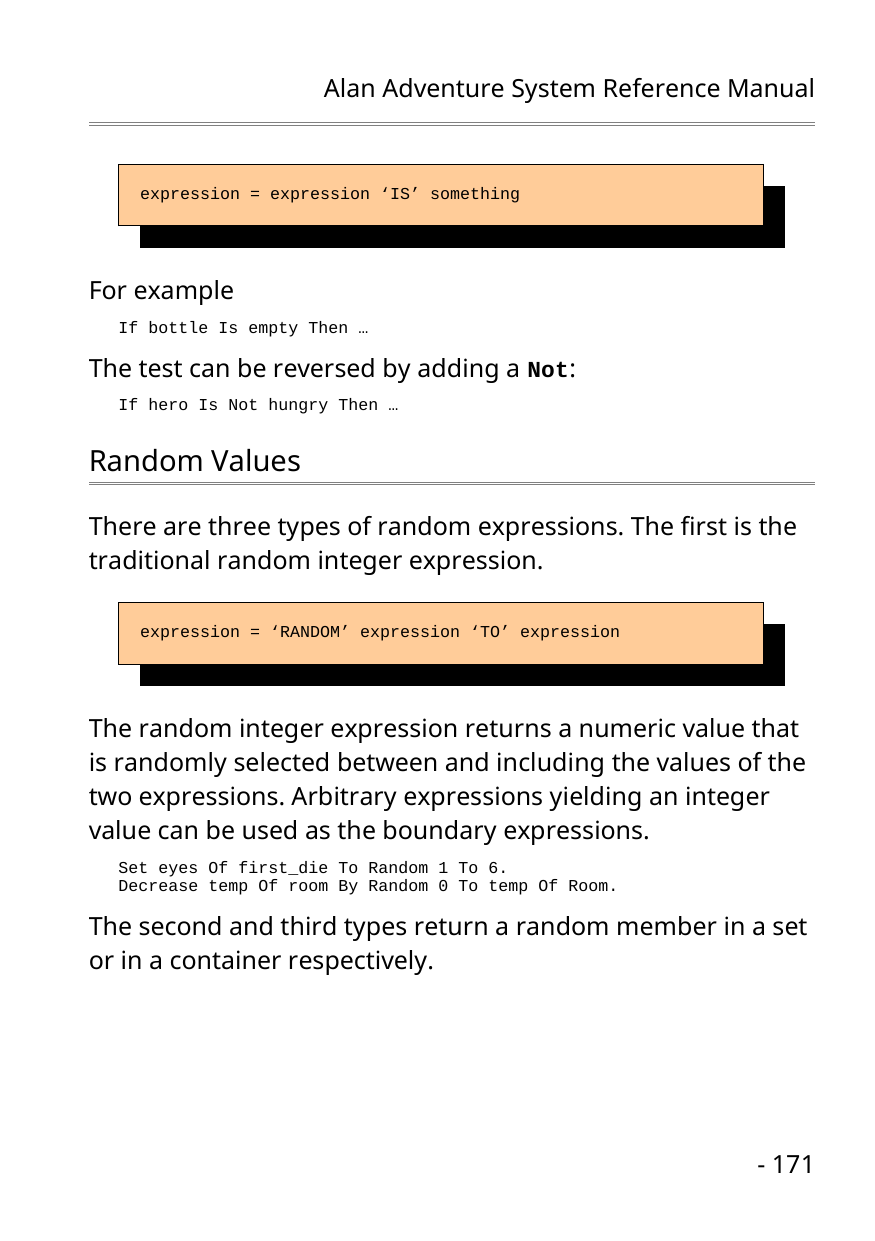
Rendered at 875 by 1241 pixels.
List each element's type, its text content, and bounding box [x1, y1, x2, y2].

text For example [88, 273, 815, 307]
text Decrease temp Of room By Random 0 To temp Of Room. [118, 878, 815, 897]
text There are three types of random expressions. The first is the traditional random integer expression. [88, 509, 815, 577]
text The random integer expression returns a numeric value that is randomly selected between and including the values of the two expressions. Arbitrary expressions yielding an integer value can be used as the boundary expressions. [88, 711, 815, 847]
text The test can be reversed by adding a Not: [88, 351, 815, 384]
text If bottle Is empty Then … [118, 319, 815, 338]
subtitle Random Values [88, 441, 815, 484]
text expression = expression ‘IS’ something [119, 165, 763, 225]
text Set eyes Of first_die To Random 1 To 6. [118, 860, 815, 878]
text If hero Is Not hungry Then … [118, 397, 815, 416]
text expression = ‘RANDOM’ expression ‘TO’ expression [119, 603, 763, 664]
text The second and third types return a random member in a set or in a container respectively. [88, 909, 815, 977]
